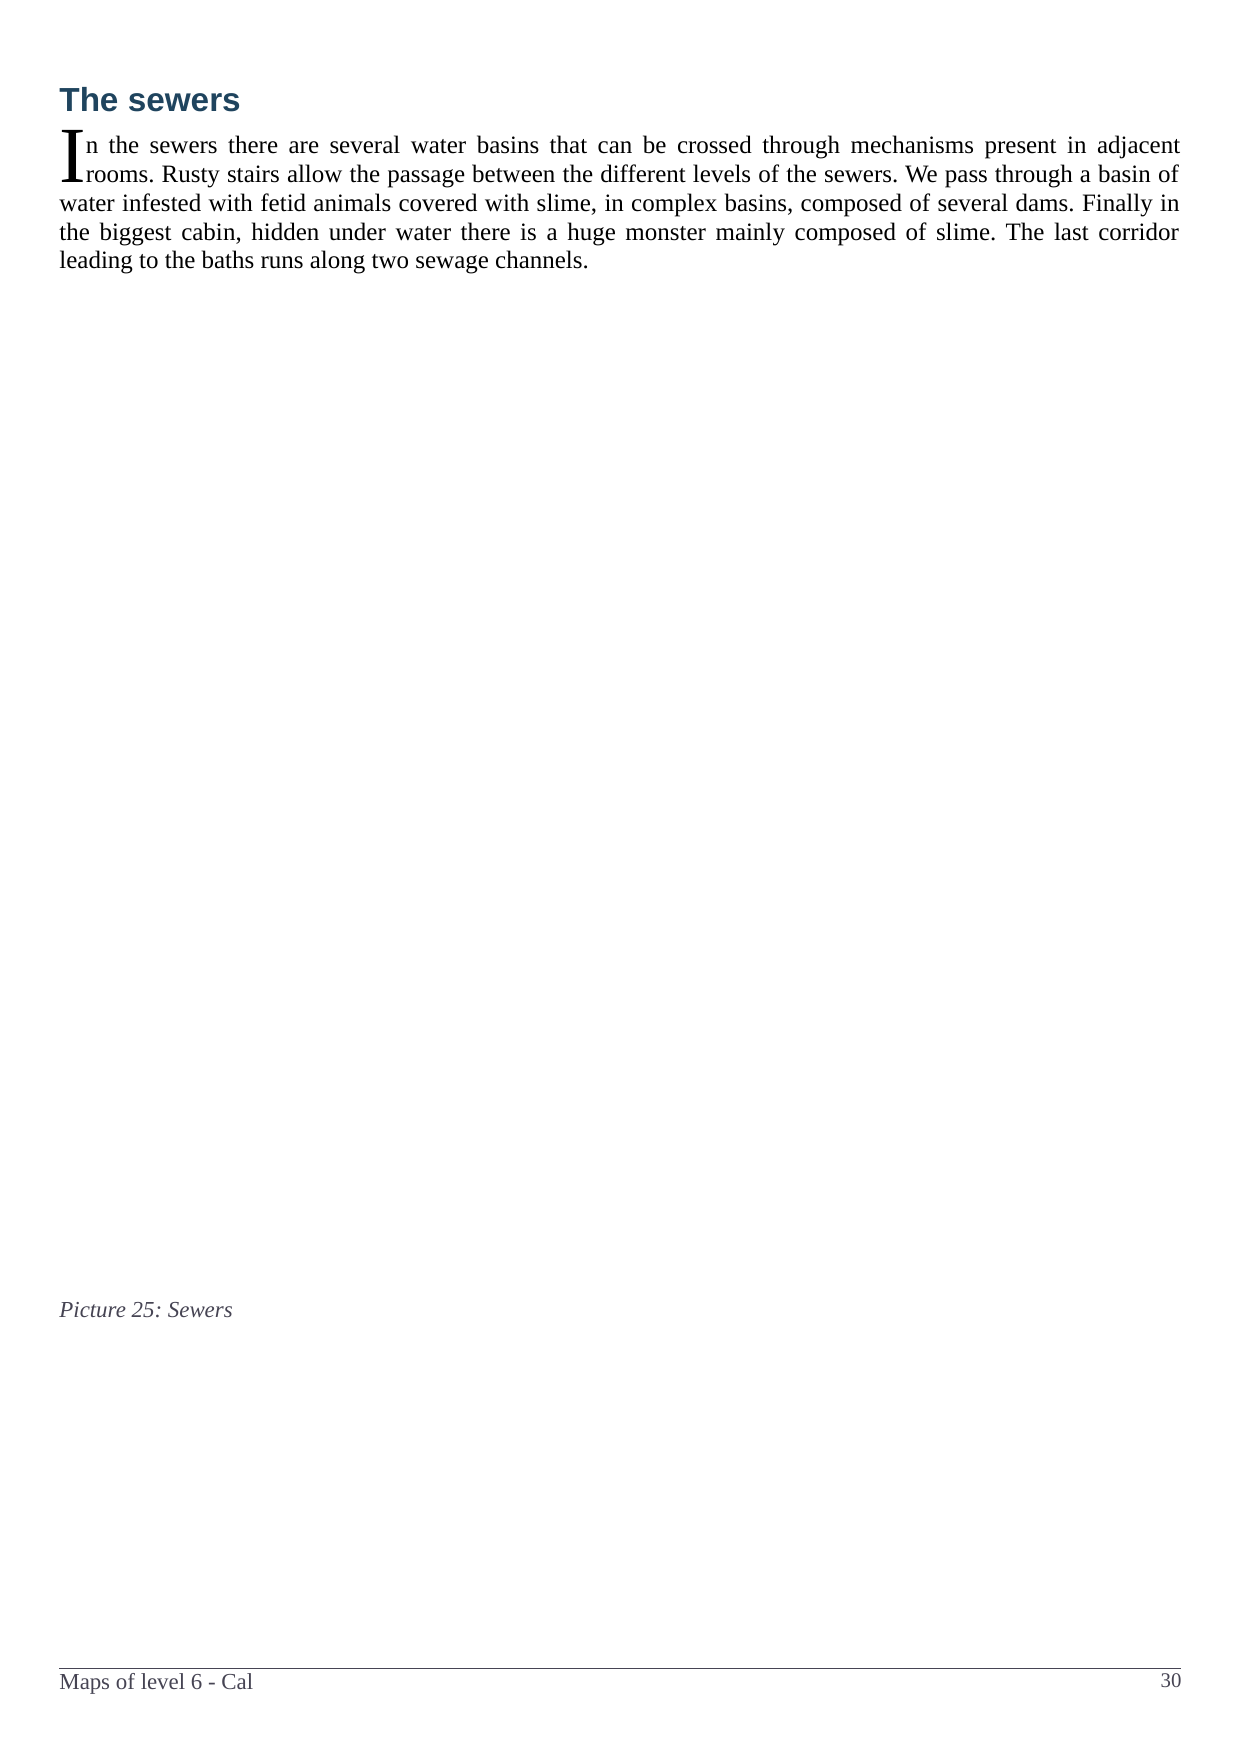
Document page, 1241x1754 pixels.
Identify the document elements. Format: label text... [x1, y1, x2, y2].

text Picture 25: Sewers [59, 293, 1181, 1323]
text In the sewers there are several water basins that can be crossed through mechanisms present in adjacent rooms. Rusty stairs allow the passage between the different levels of the sewers. We pass through a basin of water infested with fetid animals covered with slime, in complex basins, composed of several dams. Finally in the biggest cabin, hidden under water there is a huge monster mainly composed of slime. The last corridor leading to the baths runs along two sewage channels. [59, 131, 1181, 274]
subtitle The sewers [59, 80, 1181, 118]
